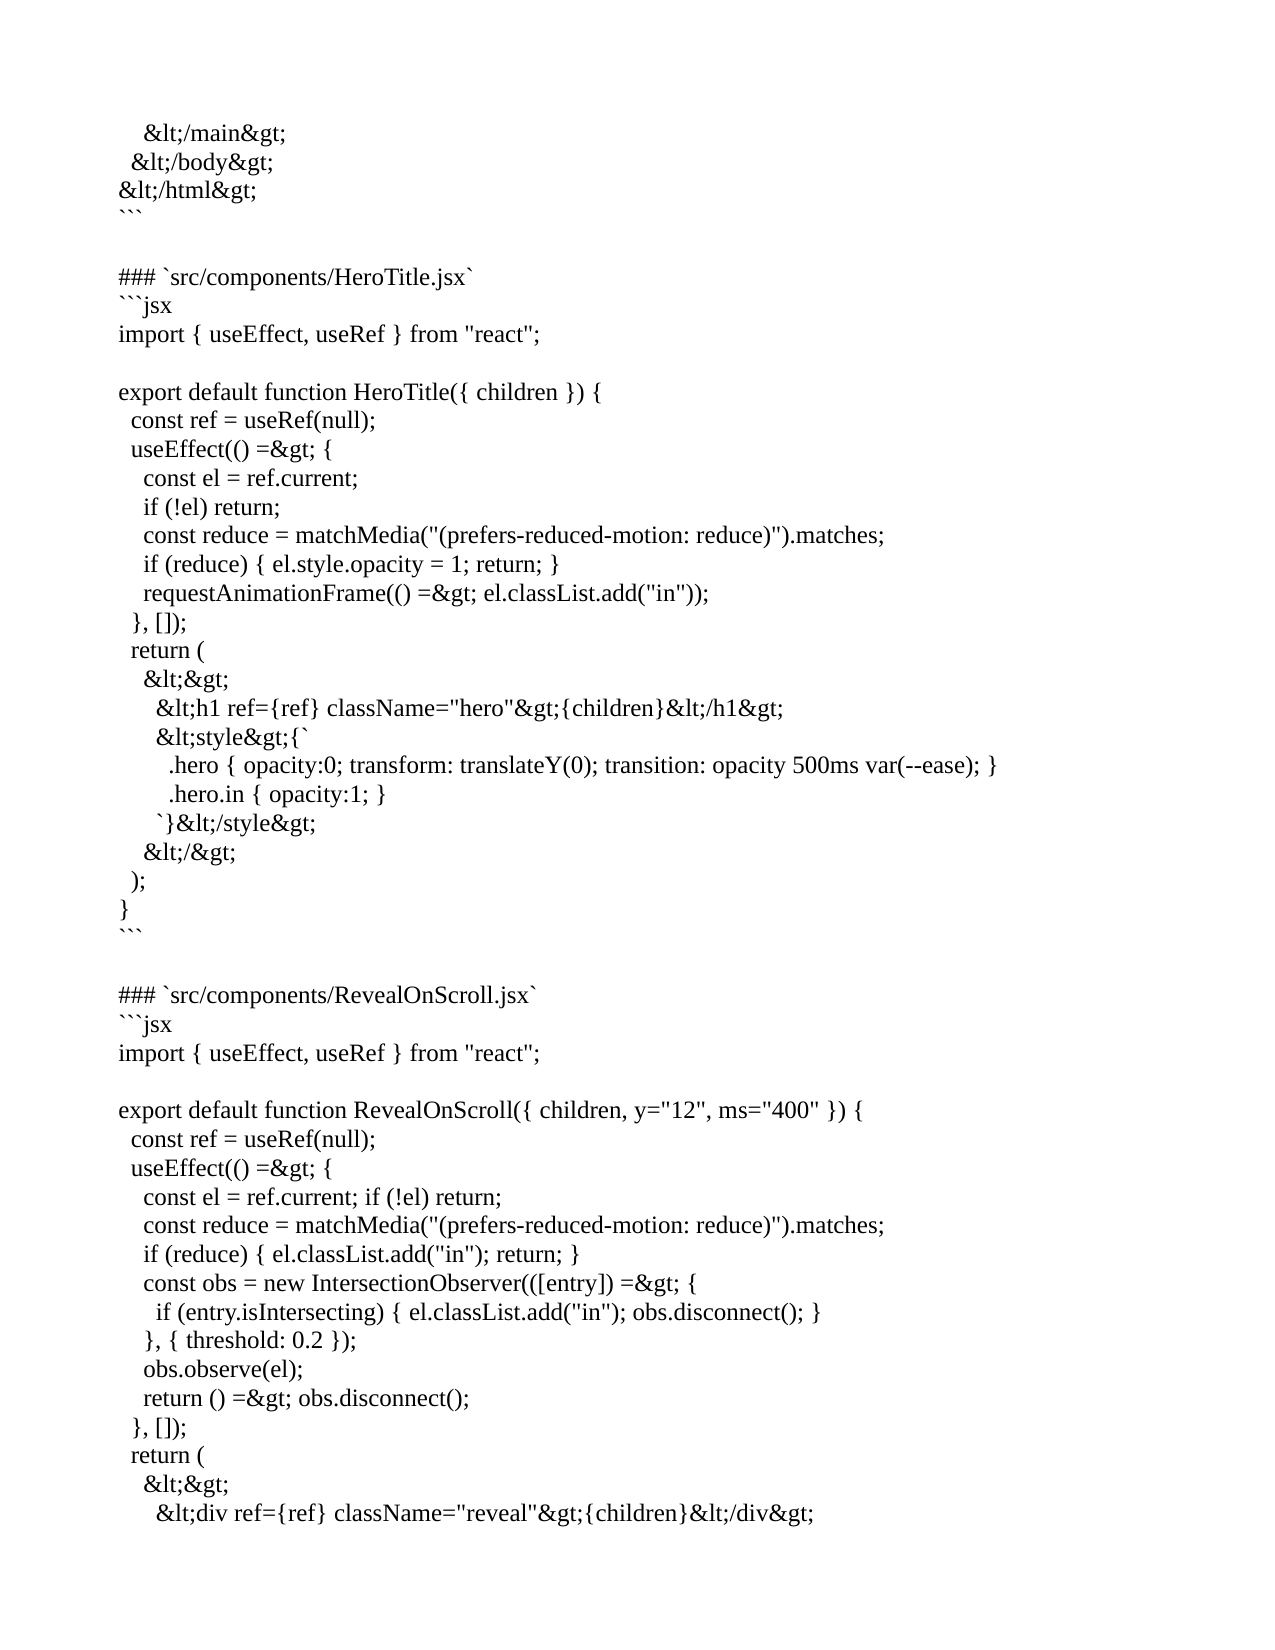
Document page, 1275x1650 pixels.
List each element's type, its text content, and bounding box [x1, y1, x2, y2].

text import { useEffect, useRef } from "react"; [118, 319, 1157, 348]
text &lt;style&gt;{` [118, 722, 1157, 751]
text if (reduce) { el.classList.add("in"); return; } [118, 1239, 1157, 1268]
text ### `src/components/HeroTitle.jsx` [118, 262, 1157, 291]
text } [118, 894, 1157, 923]
text }, { threshold: 0.2 }); [118, 1326, 1157, 1354]
text }, []); [118, 1412, 1157, 1441]
text &lt;/body&gt; [118, 147, 1157, 176]
text requestAnimationFrame(() =&gt; el.classList.add("in")); [118, 578, 1157, 607]
text const ref = useRef(null); [118, 1124, 1157, 1153]
text ``` [118, 204, 1157, 233]
text const el = ref.current; if (!el) return; [118, 1182, 1157, 1211]
text ### `src/components/RevealOnScroll.jsx` [118, 981, 1157, 1009]
text return () =&gt; obs.disconnect(); [118, 1383, 1157, 1412]
text const obs = new IntersectionObserver(([entry]) =&gt; { [118, 1268, 1157, 1297]
text useEffect(() =&gt; { [118, 1153, 1157, 1182]
text &lt;/main&gt; [118, 118, 1157, 147]
text .hero.in { opacity:1; } [118, 779, 1157, 808]
text if (reduce) { el.style.opacity = 1; return; } [118, 549, 1157, 578]
text return ( [118, 636, 1157, 664]
text &lt;/&gt; [118, 837, 1157, 866]
text ``` [118, 923, 1157, 952]
text ); [118, 866, 1157, 894]
text import { useEffect, useRef } from "react"; [118, 1038, 1157, 1067]
text const reduce = matchMedia("(prefers-reduced-motion: reduce)").matches; [118, 521, 1157, 549]
text `}&lt;/style&gt; [118, 808, 1157, 837]
text const el = ref.current; [118, 463, 1157, 492]
text }, []); [118, 607, 1157, 636]
text export default function RevealOnScroll({ children, y="12", ms="400" }) { [118, 1096, 1157, 1124]
text &lt;&gt; [118, 1469, 1157, 1498]
text return ( [118, 1441, 1157, 1469]
text useEffect(() =&gt; { [118, 434, 1157, 463]
text &lt;div ref={ref} className="reveal"&gt;{children}&lt;/div&gt; [118, 1498, 1157, 1527]
text if (entry.isIntersecting) { el.classList.add("in"); obs.disconnect(); } [118, 1297, 1157, 1326]
text export default function HeroTitle({ children }) { [118, 377, 1157, 406]
text ```jsx [118, 291, 1157, 319]
text &lt;h1 ref={ref} className="hero"&gt;{children}&lt;/h1&gt; [118, 693, 1157, 722]
text obs.observe(el); [118, 1354, 1157, 1383]
text &lt;&gt; [118, 664, 1157, 693]
text const reduce = matchMedia("(prefers-reduced-motion: reduce)").matches; [118, 1211, 1157, 1239]
text const ref = useRef(null); [118, 406, 1157, 434]
text ```jsx [118, 1009, 1157, 1038]
text if (!el) return; [118, 492, 1157, 521]
text .hero { opacity:0; transform: translateY(0); transition: opacity 500ms var(--ease); } [118, 751, 1157, 779]
text &lt;/html&gt; [118, 176, 1157, 204]
